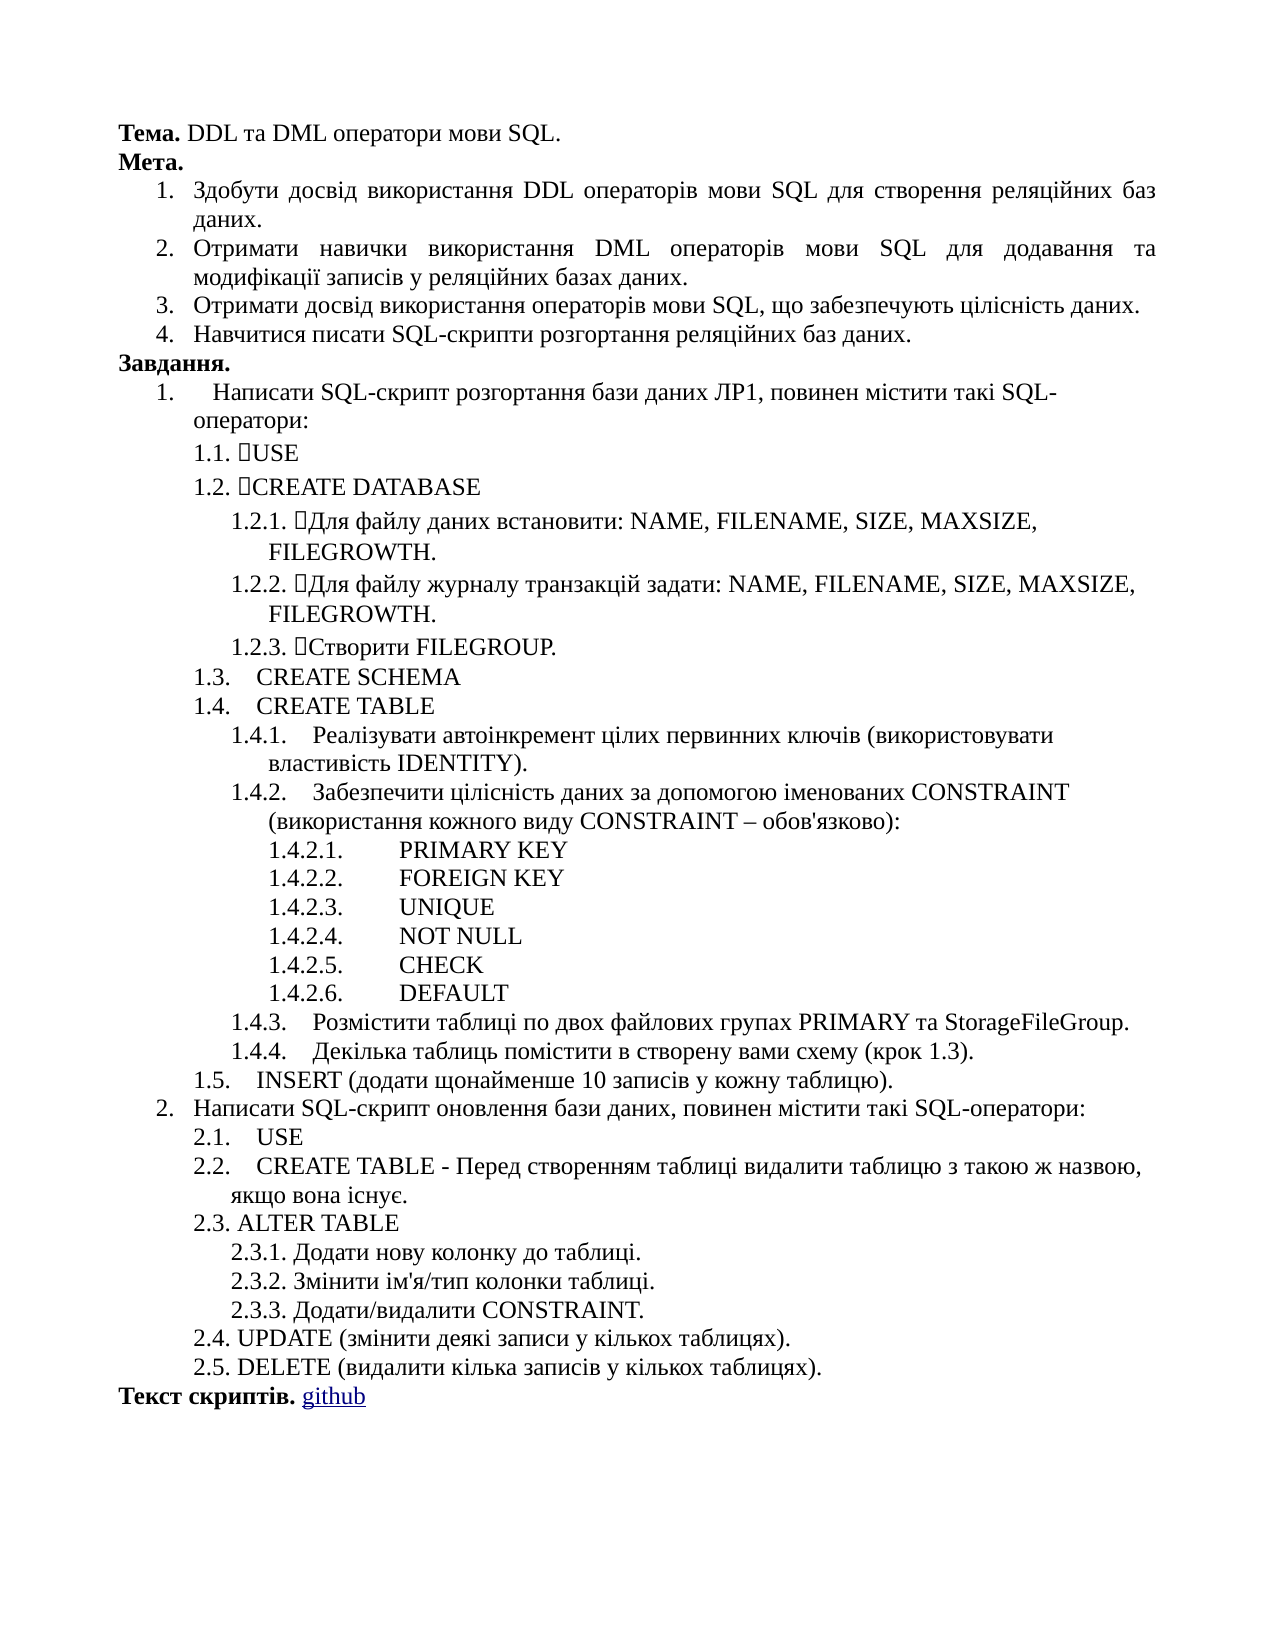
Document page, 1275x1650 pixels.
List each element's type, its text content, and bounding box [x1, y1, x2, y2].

list ✅NOT NULL [268, 921, 1157, 950]
text Тема. DDL та DML оператори мови SQL. [118, 118, 1157, 147]
list ✅INSERT (додати щонайменше 10 записів у кожну таблицю). [193, 1065, 1157, 1093]
list ✅UNIQUE [268, 892, 1157, 921]
list ✅CREATE TABLE [193, 691, 1157, 720]
list ✅Декілька таблиць помістити в створену вами схему (крок 1.3). [231, 1036, 1157, 1065]
text Завдання. [118, 348, 1157, 377]
list Отримати навички використання DML операторів мови SQL для додавання та модифікації записів у реляційних базах даних. [156, 233, 1157, 291]
list ✅FOREIGN KEY [268, 863, 1157, 892]
list ✅CREATE DATABASE [193, 468, 1157, 502]
list Здобути досвід використання DDL операторів мови SQL для створення реляційних баз даних. [156, 176, 1157, 233]
list ✅CREATE TABLE - Перед створенням таблиці видалити таблицю з такою ж назвою, якщо вона існує. [193, 1151, 1157, 1208]
list ✅Реалізувати автоінкремент цілих первинних ключів (використовувати властивість IDENTITY). [231, 720, 1157, 777]
text Текст скриптів. github [118, 1381, 1157, 1410]
list ✅Створити FILEGROUP. [231, 628, 1157, 662]
list Навчитися писати SQL-скрипти розгортання реляційних баз даних. [156, 319, 1157, 348]
list Написати SQL-скрипт оновлення бази даних, повинен містити такі SQL-оператори: [156, 1093, 1157, 1122]
list Додати/видалити CONSTRAINT. [231, 1295, 1157, 1323]
list ✅CREATE SCHEMA [193, 662, 1157, 691]
text Мета. [118, 147, 1157, 176]
list ✅Розмістити таблиці по двох файлових групах PRIMARY та StorageFileGroup. [231, 1007, 1157, 1036]
list ✅Для файлу даних встановити: NAME, FILENAME, SIZE, MAXSIZE, FILEGROWTH. [231, 502, 1157, 565]
list DELETE (видалити кілька записів у кількох таблицях). [193, 1352, 1157, 1381]
list ✅USE [193, 434, 1157, 468]
list ✅CHECK [268, 950, 1157, 978]
list ✅Для файлу журналу транзакцій задати: NAME, FILENAME, SIZE, MAXSIZE, FILEGROWTH. [231, 565, 1157, 628]
list Отримати досвід використання операторів мови SQL, що забезпечують цілісність даних. [156, 291, 1157, 319]
list UPDATE (змінити деякі записи у кількох таблицях). [193, 1323, 1157, 1352]
list ✅Написати SQL-скрипт розгортання бази даних ЛР1, повинен містити такі SQL-оператори: [156, 377, 1157, 434]
list ✅USE [193, 1122, 1157, 1151]
list Додати нову колонку до таблиці. [231, 1237, 1157, 1266]
list ✅PRIMARY KEY [268, 835, 1157, 863]
list ✅Забезпечити цілісність даних за допомогою іменованих CONSTRAINT (використання кожного виду CONSTRAINT – обов'язково): [231, 777, 1157, 835]
list ALTER TABLE [193, 1208, 1157, 1237]
list Змінити ім'я/тип колонки таблиці. [231, 1266, 1157, 1295]
list ✅DEFAULT [268, 978, 1157, 1007]
